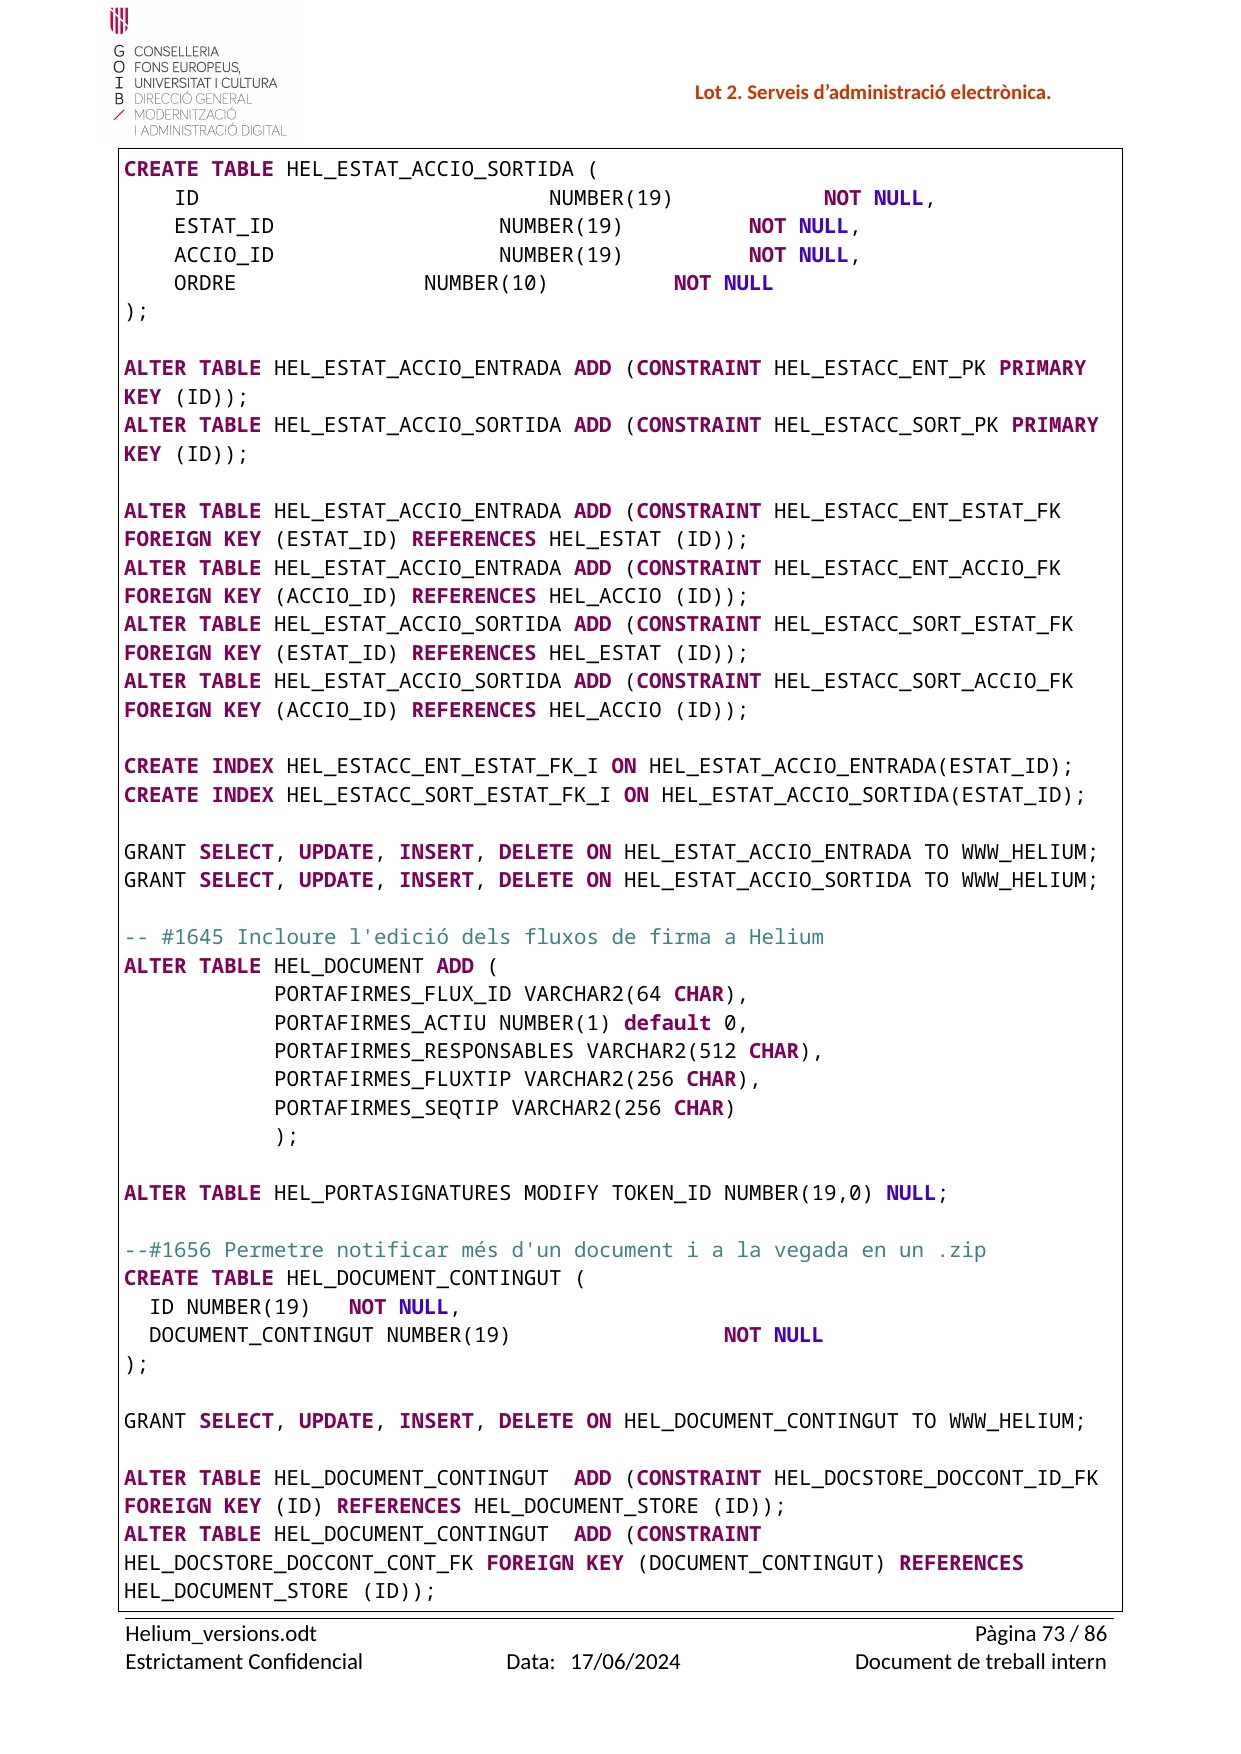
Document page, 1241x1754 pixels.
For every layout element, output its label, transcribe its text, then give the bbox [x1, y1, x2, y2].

picture [100, 0, 297, 144]
table_header CREATE TABLE HEL_ESTAT_ACCIO_SORTIDA ( ID NUMBER(19) NOT NULL, ESTAT_ID NUMBER(19) NOT NULL, ACCIO_ID NUMBER(19) NOT NULL, ORDRE NUMBER(10) NOT NULL ); ALTER TABLE HEL_ESTAT_ACCIO_ENTRADA ADD (CONSTRAINT HEL_ESTACC_ENT_PK PRIMARY KEY (ID)); ALTER TABLE HEL_ESTAT_ACCIO_SORTIDA ADD (CONSTRAINT HEL_ESTACC_SORT_PK PRIMARY KEY (ID)); ALTER TABLE HEL_ESTAT_ACCIO_ENTRADA ADD (CONSTRAINT HEL_ESTACC_ENT_ESTAT_FK FOREIGN KEY (ESTAT_ID) REFERENCES HEL_ESTAT (ID)); ALTER TABLE HEL_ESTAT_ACCIO_ENTRADA ADD (CONSTRAINT HEL_ESTACC_ENT_ACCIO_FK FOREIGN KEY (ACCIO_ID) REFERENCES HEL_ACCIO (ID)); ALTER TABLE HEL_ESTAT_ACCIO_SORTIDA ADD (CONSTRAINT HEL_ESTACC_SORT_ESTAT_FK FOREIGN KEY (ESTAT_ID) REFERENCES HEL_ESTAT (ID)); ALTER TABLE HEL_ESTAT_ACCIO_SORTIDA ADD (CONSTRAINT HEL_ESTACC_SORT_ACCIO_FK FOREIGN KEY (ACCIO_ID) REFERENCES HEL_ACCIO (ID)); CREATE INDEX HEL_ESTACC_ENT_ESTAT_FK_I ON HEL_ESTAT_ACCIO_ENTRADA(ESTAT_ID); CREATE INDEX HEL_ESTACC_SORT_ESTAT_FK_I ON HEL_ESTAT_ACCIO_SORTIDA(ESTAT_ID); GRANT SELECT, UPDATE, INSERT, DELETE ON HEL_ESTAT_ACCIO_ENTRADA TO WWW_HELIUM; GRANT SELECT, UPDATE, INSERT, DELETE ON HEL_ESTAT_ACCIO_SORTIDA TO WWW_HELIUM; -- #1645 Incloure l'edició dels fluxos de firma a Helium ALTER TABLE HEL_DOCUMENT ADD ( PORTAFIRMES_FLUX_ID VARCHAR2(64 CHAR), PORTAFIRMES_ACTIU NUMBER(1) default 0, PORTAFIRMES_RESPONSABLES VARCHAR2(512 CHAR), PORTAFIRMES_FLUXTIP VARCHAR2(256 CHAR), PORTAFIRMES_SEQTIP VARCHAR2(256 CHAR) ); ALTER TABLE HEL_PORTASIGNATURES MODIFY TOKEN_ID NUMBER(19,0) NULL; --#1656 Permetre notificar més d'un document i a la vegada en un .zip CREATE TABLE HEL_DOCUMENT_CONTINGUT ( ID NUMBER(19) NOT NULL, DOCUMENT_CONTINGUT NUMBER(19) NOT NULL ); GRANT SELECT, UPDATE, INSERT, DELETE ON HEL_DOCUMENT_CONTINGUT TO WWW_HELIUM; ALTER TABLE HEL_DOCUMENT_CONTINGUT ADD (CONSTRAINT HEL_DOCSTORE_DOCCONT_ID_FK FOREIGN KEY (ID) REFERENCES HEL_DOCUMENT_STORE (ID)); ALTER TABLE HEL_DOCUMENT_CONTINGUT ADD (CONSTRAINT HEL_DOCSTORE_DOCCONT_CONT_FK FOREIGN KEY (DOCUMENT_CONTINGUT) REFERENCES HEL_DOCUMENT_STORE (ID)); [119, 149, 1122, 1611]
